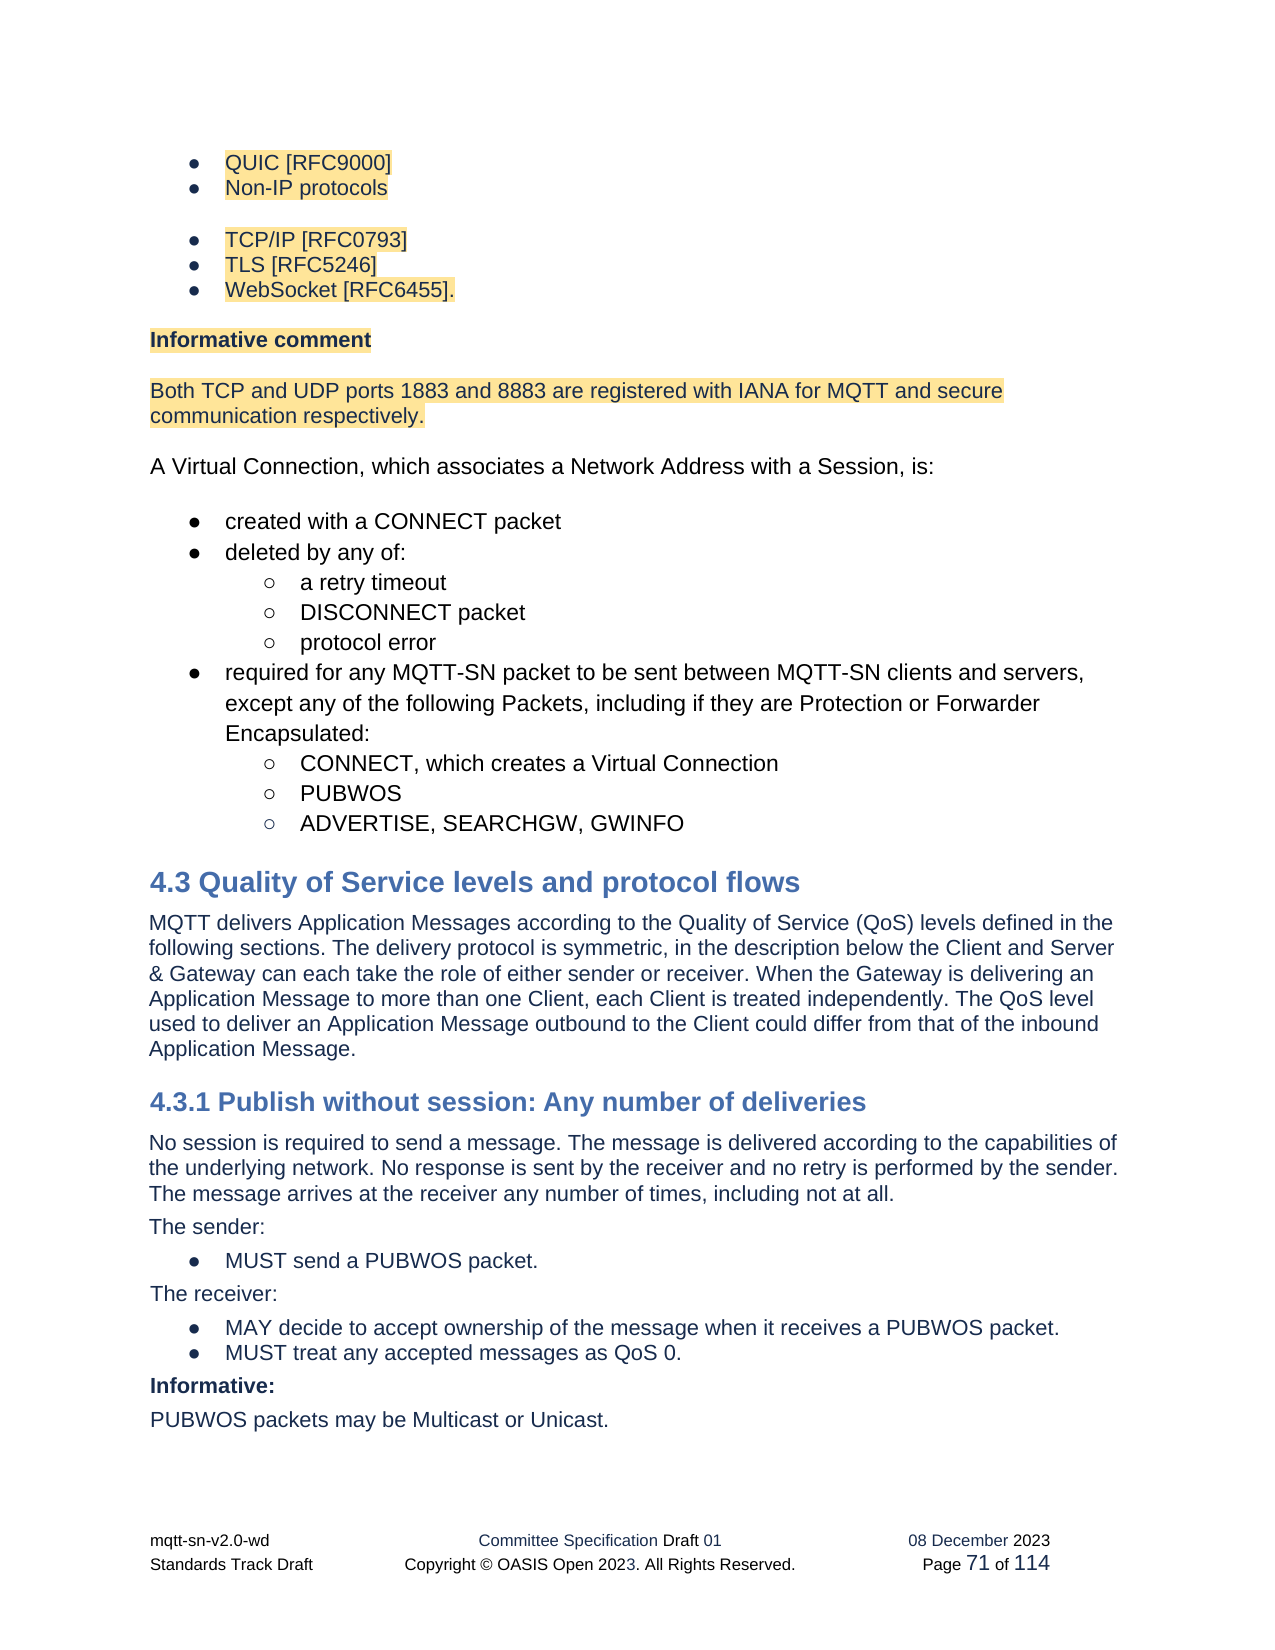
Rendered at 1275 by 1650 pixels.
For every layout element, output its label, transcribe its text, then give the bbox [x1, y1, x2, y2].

list TLS [RFC5246] [187, 252, 1124, 277]
text A Virtual Connection, which associates a Network Address with a Session, is: [150, 453, 1125, 479]
subtitle 4.3.1 Publish without session: Any number of deliveries [150, 1086, 1124, 1117]
list required for any MQTT-SN packet to be sent between MQTT-SN clients and servers, except any of the following Packets, including if they are Protection or Forwarder Encapsulated: [187, 659, 1125, 746]
list PUBWOS [262, 780, 1125, 806]
text Informative comment [150, 327, 1124, 353]
list MAY decide to accept ownership of the message when it receives a PUBWOS packet. [187, 1314, 1124, 1340]
list protocol error [262, 629, 1125, 655]
text PUBWOS packets may be Multicast or Unicast. [150, 1407, 1124, 1432]
text No session is required to send a message. The message is delivered according to the capabilities of the underlying network. No response is sent by the receiver and no retry is performed by the sender. The message arrives at the receiver any number of times, including not at all. [148, 1130, 1124, 1206]
list DISCONNECT packet [262, 599, 1125, 625]
list a retry timeout [262, 569, 1125, 595]
text The receiver: [150, 1281, 1124, 1306]
text The sender: [148, 1214, 1124, 1239]
subtitle 4.3 Quality of Service levels and protocol flows [150, 866, 1124, 899]
list MUST send a PUBWOS packet. [187, 1247, 1124, 1273]
list deleted by any of: [187, 538, 1125, 565]
list WebSocket [RFC6455]. [187, 277, 1124, 302]
list Non-IP protocols [187, 175, 1124, 200]
list TCP/IP [RFC0793] [187, 227, 1124, 252]
text Both TCP and UDP ports 1883 and 8883 are registered with IANA for MQTT and secure communication respectively. [150, 378, 1124, 428]
list ADVERTISE, SEARCHGW, GWINFO [262, 810, 1125, 837]
list CONNECT, which creates a Virtual Connection [262, 750, 1125, 776]
list MUST treat any accepted messages as QoS 0. [187, 1340, 1124, 1365]
text Informative: [150, 1373, 1124, 1398]
list created with a CONNECT packet [187, 508, 1125, 534]
text MQTT delivers Application Messages according to the Quality of Service (QoS) levels defined in the following sections. The delivery protocol is symmetric, in the description below the Client and Server & Gateway can each take the role of either sender or receiver. When the Gateway is delivering an Application Message to more than one Client, each Client is treated independently. The QoS level used to deliver an Application Message outbound to the Client could differ from that of the inbound Application Message. [148, 910, 1124, 1061]
list QUIC [RFC9000] [187, 150, 1124, 175]
